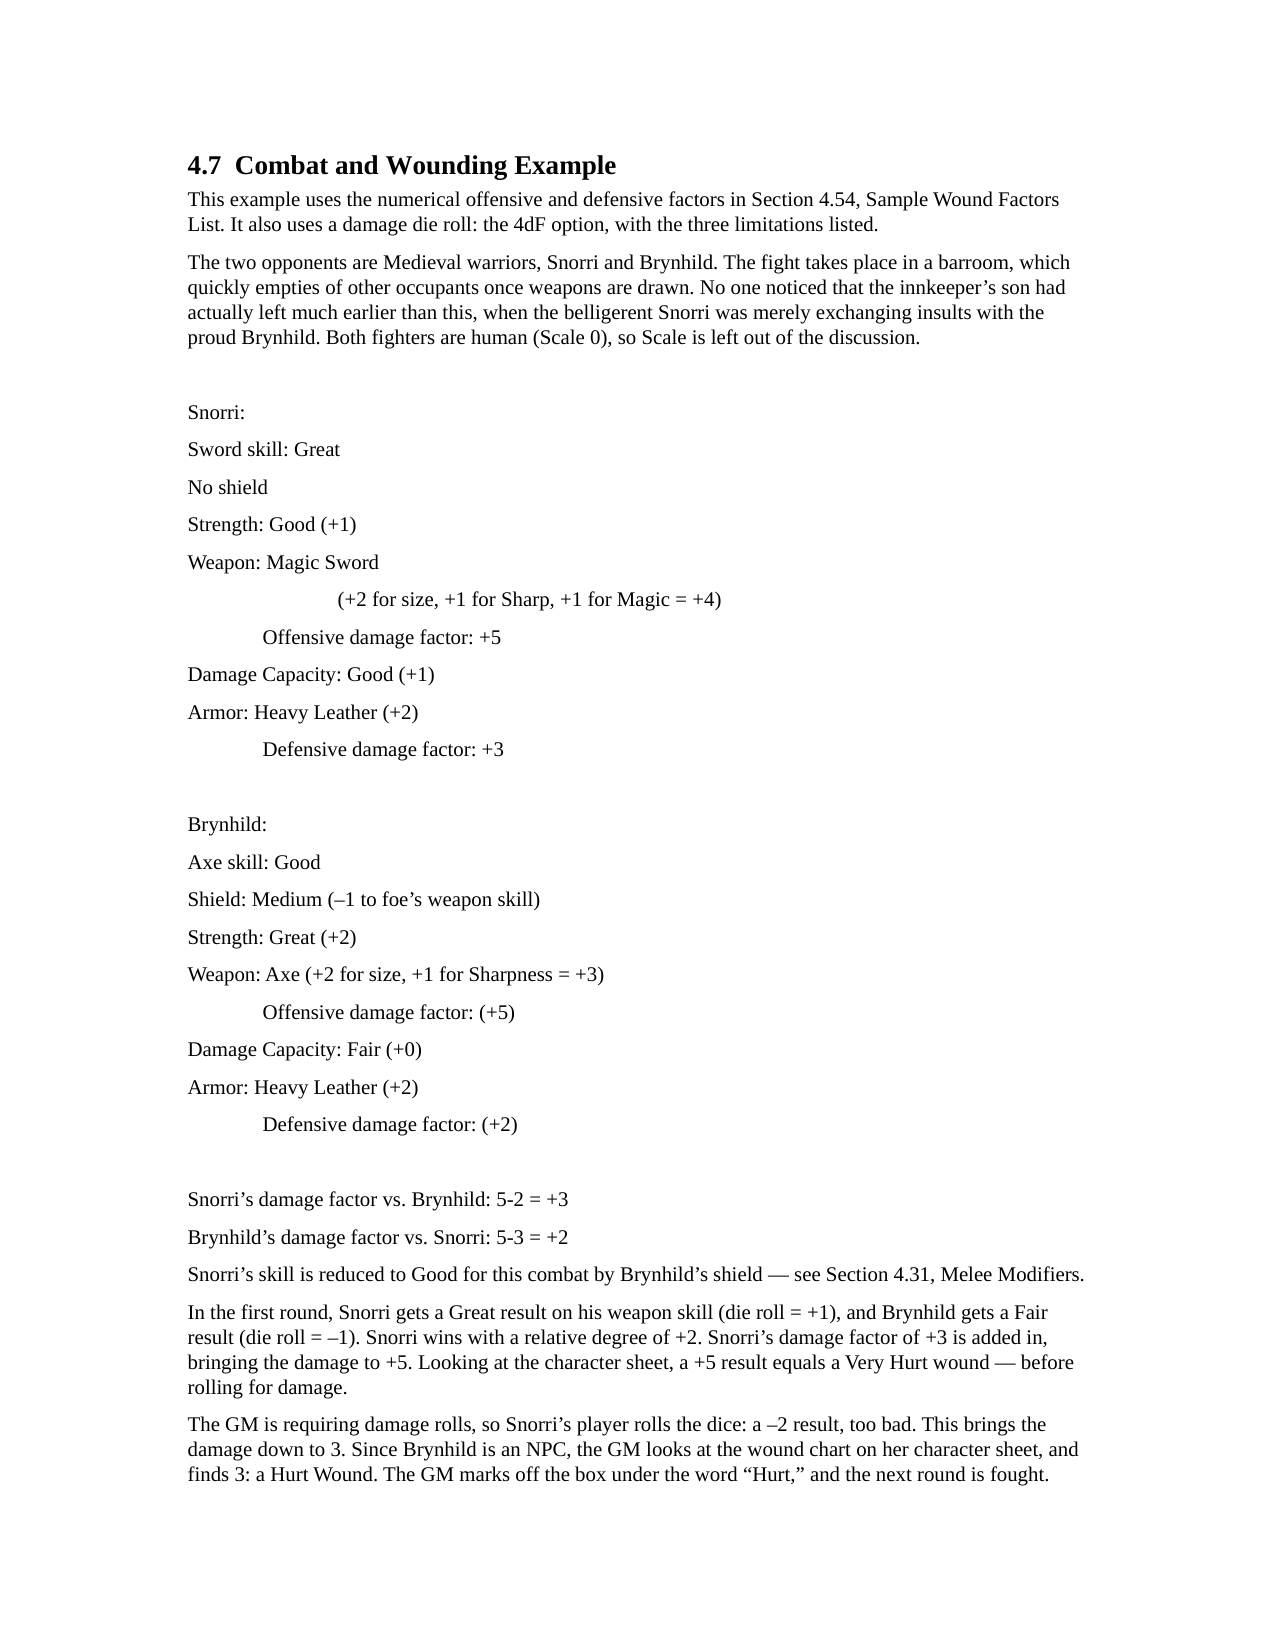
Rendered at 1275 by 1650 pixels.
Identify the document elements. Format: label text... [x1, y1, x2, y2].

text Armor: Heavy Leather (+2) [187, 1074, 1087, 1099]
text The GM is requiring damage rolls, so Snorri’s player rolls the dice: a –2 result, too bad. This brings the damage down to 3. Since Brynhild is an NPC, the GM looks at the wound chart on her character sheet, and finds 3: a Hurt Wound. The GM marks off the box under the word “Hurt,” and the next round is fought. [187, 1411, 1087, 1486]
text In the first round, Snorri gets a Great result on his weapon skill (die roll = +1), and Brynhild gets a Fair result (die roll = –1). Snorri wins with a relative degree of +2. Snorri’s damage factor of +3 is added in, bringing the damage to +5. Looking at the character sheet, a +5 result equals a Very Hurt wound — before rolling for damage. [187, 1299, 1087, 1399]
text Offensive damage factor: (+5) [187, 999, 1087, 1024]
text (+2 for size, +1 for Sharp, +1 for Magic = +4) [187, 586, 1087, 611]
text This example uses the numerical offensive and defensive factors in Section 4.54, Sample Wound Factors List. It also uses a damage die roll: the 4dF option, with the three limitations listed. [187, 186, 1087, 236]
text Axe skill: Good [187, 849, 1087, 874]
text Armor: Heavy Leather (+2) [187, 699, 1087, 724]
text Strength: Good (+1) [187, 511, 1087, 536]
text Snorri’s damage factor vs. Brynhild: 5-2 = +3 [187, 1186, 1087, 1211]
text The two opponents are Medieval warriors, Snorri and Brynhild. The fight takes place in a barroom, which quickly empties of other occupants once weapons are drawn. No one noticed that the innkeeper’s son had actually left much earlier than this, when the belligerent Snorri was merely exchanging insults with the proud Brynhild. Both fighters are human (Scale 0), so Scale is left out of the discussion. [187, 249, 1087, 349]
text Shield: Medium (–1 to foe’s weapon skill) [187, 886, 1087, 911]
text 4.7 Combat and Wounding Example [187, 150, 1087, 180]
text Damage Capacity: Fair (+0) [187, 1036, 1087, 1061]
text Weapon: Axe (+2 for size, +1 for Sharpness = +3) [187, 961, 1087, 986]
text Weapon: Magic Sword [187, 549, 1087, 574]
text Damage Capacity: Good (+1) [187, 661, 1087, 686]
text Offensive damage factor: +5 [187, 624, 1087, 649]
text Snorri: [187, 399, 1087, 424]
text Defensive damage factor: +3 [187, 736, 1087, 761]
text Sword skill: Great [187, 436, 1087, 461]
text No shield [187, 474, 1087, 499]
text Strength: Great (+2) [187, 924, 1087, 949]
text Defensive damage factor: (+2) [187, 1111, 1087, 1136]
text Brynhild’s damage factor vs. Snorri: 5-3 = +2 [187, 1224, 1087, 1249]
text Brynhild: [187, 811, 1087, 836]
text Snorri’s skill is reduced to Good for this combat by Brynhild’s shield — see Section 4.31, Melee Modifiers. [187, 1261, 1087, 1286]
